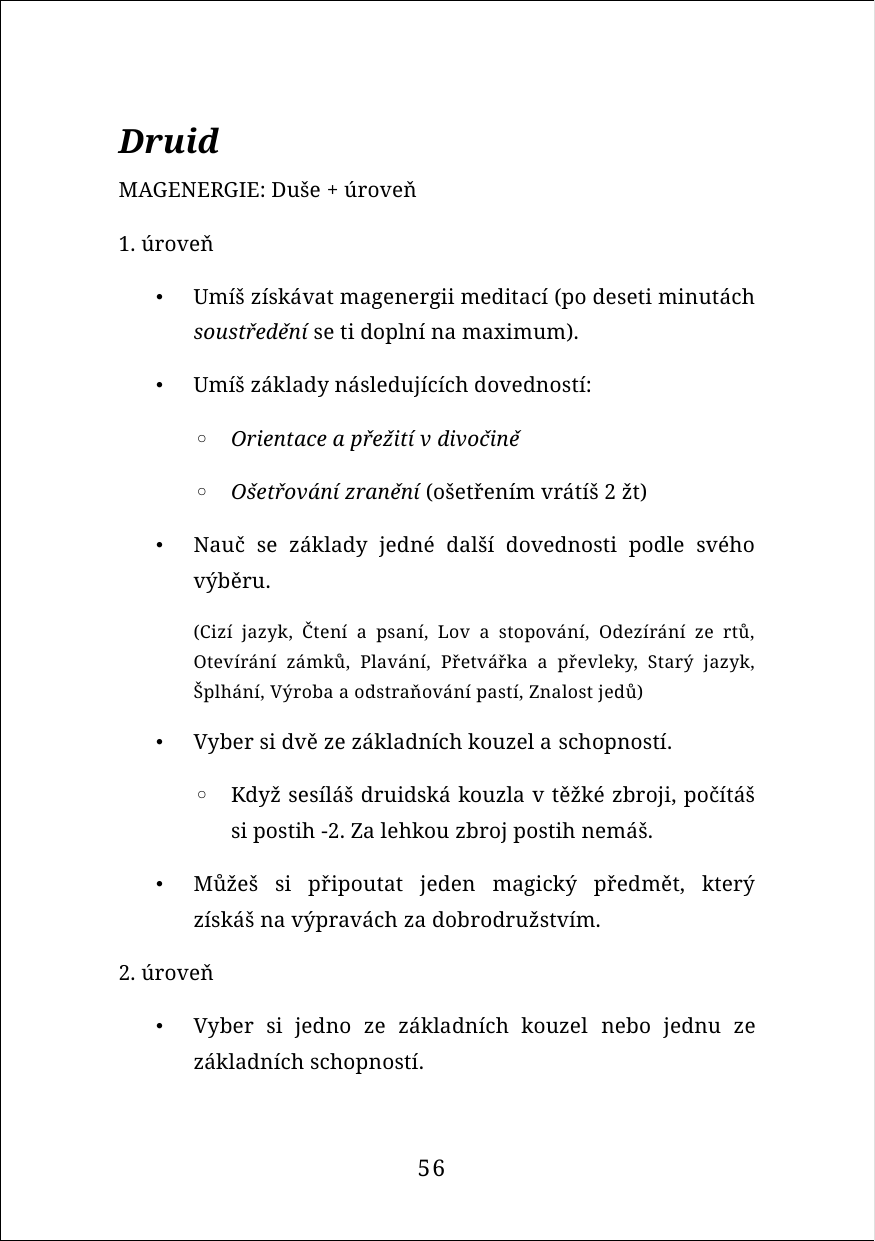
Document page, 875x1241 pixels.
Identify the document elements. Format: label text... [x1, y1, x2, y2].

list Když sesíláš druidská kouzla v těžké zbroji, počítáš si postih -2. Za lehkou zbroj postih nemáš. [193, 781, 756, 844]
text MAGENERGIE: Duše + úroveň [118, 175, 756, 204]
list (Cizí jazyk, Čtení a psaní, Lov a stopování, Odezírání ze rtů, Otevírání zámků, Plavání, Přetvářka a převleky, Starý jazyk, Šplhání, Výroba a odstraňování pastí, Znalost jedů) [156, 619, 756, 704]
text 1. úroveň [118, 229, 756, 257]
list Můžeš si připoutat jeden magický předmět, který získáš na výpravách za dobrodružstvím. [156, 869, 756, 933]
list Ošetřování zranění (ošetřením vrátíš 2 žt) [193, 477, 756, 506]
subtitle Druid [118, 118, 756, 164]
text 2. úroveň [118, 958, 756, 987]
list Umíš základy následujících dovedností: [156, 371, 756, 399]
list Orientace a přežití v divočině [193, 424, 756, 452]
list Nauč se základy jedné další dovednosti podle svého výběru. [156, 530, 756, 594]
list Umíš získávat magenergii meditací (po deseti minutách soustředění se ti doplní na maximum). [156, 282, 756, 346]
list Vyber si dvě ze základních kouzel a schopností. [156, 727, 756, 756]
list Vyber si jedno ze základních kouzel nebo jednu ze základních schopností. [156, 1011, 756, 1075]
